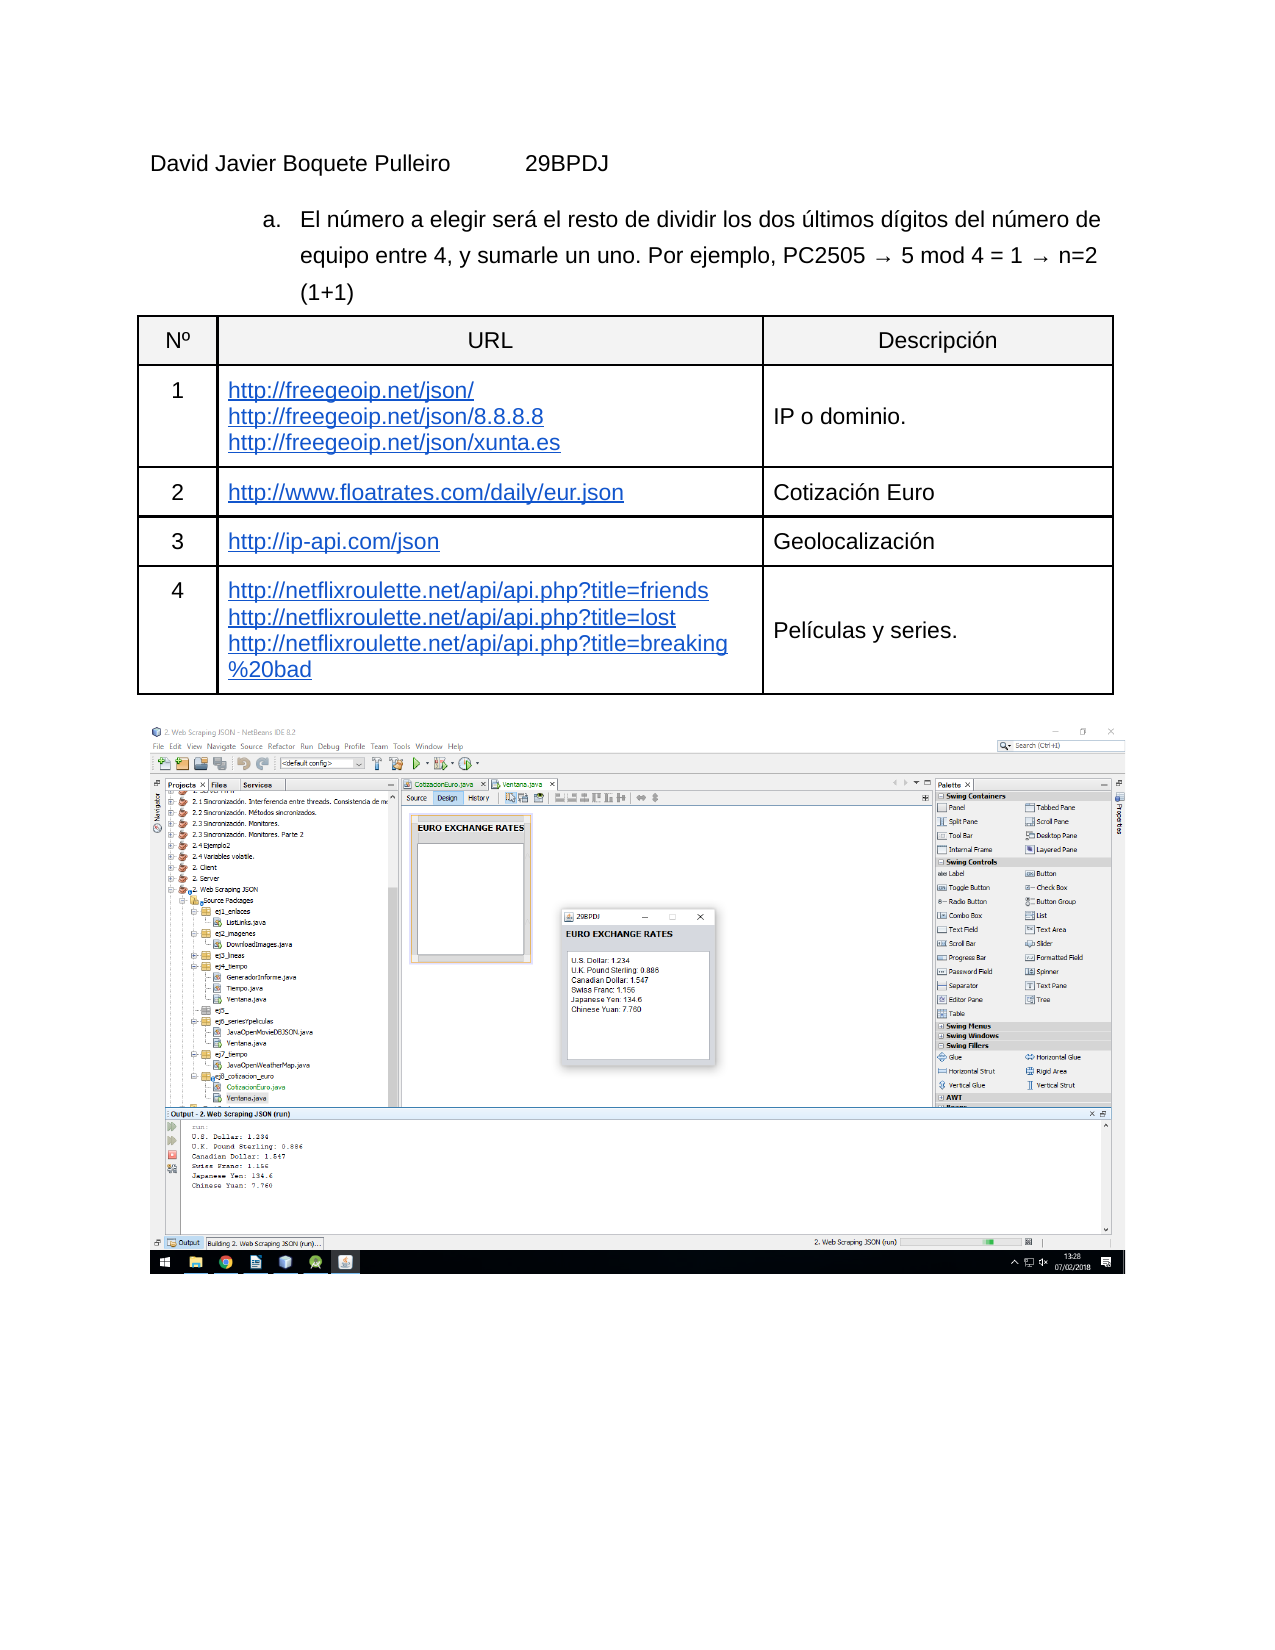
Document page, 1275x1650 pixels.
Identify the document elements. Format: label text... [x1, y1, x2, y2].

table_cell http://www.floatrates.com/daily/eur.json [219, 468, 762, 515]
list El número a elegir será el resto de dividir los dos últimos dígitos del número de equipo entre 4, y sumarle un uno. Por ejemplo, PC2505 → 5 mod 4 = 1 → n=2 (1+1) [262, 206, 1125, 305]
table_header Nº [139, 317, 216, 364]
table_cell 3 [139, 518, 216, 565]
table_cell 4 [139, 567, 216, 693]
table_cell 1 [139, 366, 216, 466]
table_cell http://netflixroulette.net/api/api.php?title=friends http://netflixroulette.net/api/api.php?title=lost http://netflixroulette.net/api/api.php?title=breaking%20bad [219, 567, 762, 693]
table_cell http://freegeoip.net/json/ http://freegeoip.net/json/8.8.8.8 http://freegeoip.net/json/xunta.es [219, 366, 762, 466]
table_cell http://ip-api.com/json [219, 518, 762, 565]
table_cell 2 [139, 468, 216, 515]
table_header Descripción [764, 317, 1112, 364]
table_header URL [219, 317, 762, 364]
table_cell Cotización Euro [764, 468, 1112, 515]
table_cell Películas y series. [764, 567, 1112, 693]
table_cell IP o dominio. [764, 366, 1112, 466]
picture [150, 725, 1125, 1274]
table_cell Geolocalización [764, 518, 1112, 565]
